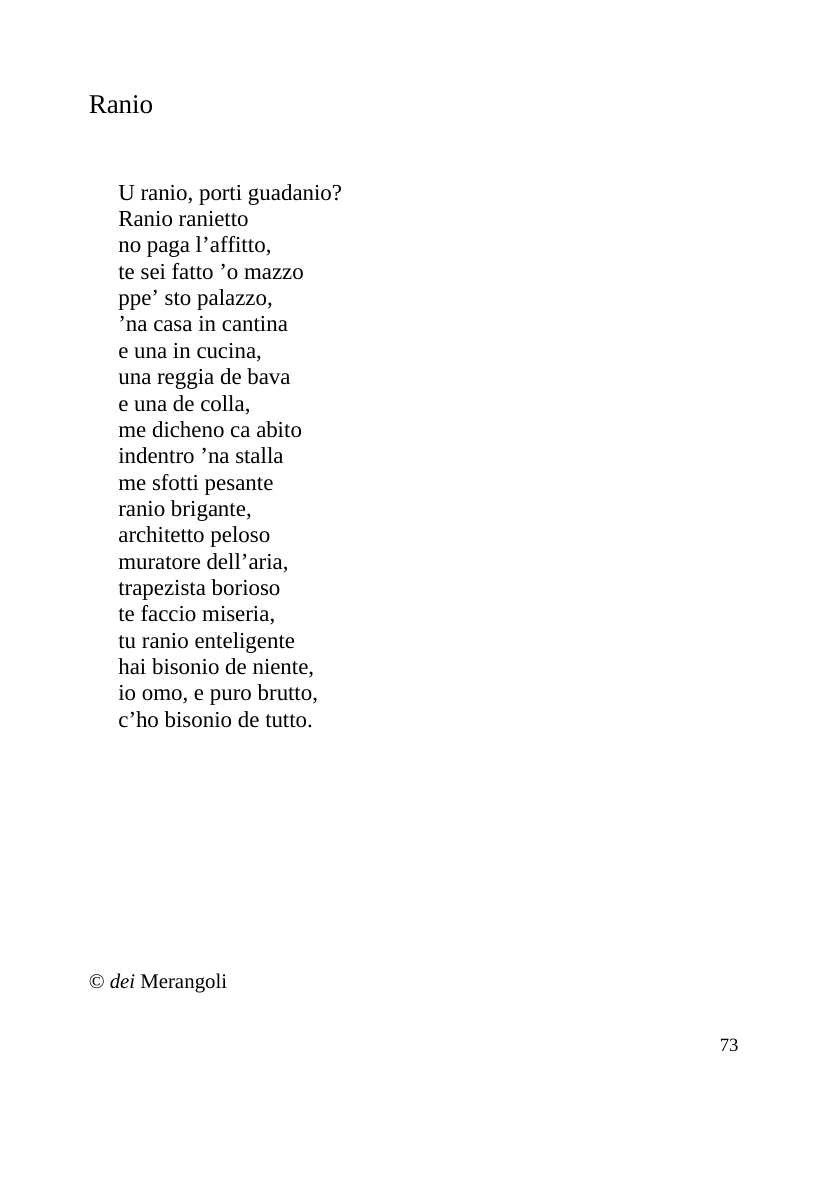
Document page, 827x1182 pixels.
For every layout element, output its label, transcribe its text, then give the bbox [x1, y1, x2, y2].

text me dicheno ca abito [88, 416, 738, 442]
text tu ranio enteligente [88, 627, 738, 653]
text te sei fatto ’o mazzo [88, 258, 738, 284]
text una reggia de bava [88, 363, 738, 389]
text e una de colla, [88, 389, 738, 416]
text me sfotti pesante [88, 469, 738, 495]
text Ranio ranietto [88, 205, 738, 231]
text e una in cucina, [88, 337, 738, 363]
text ’na casa in cantina [88, 311, 738, 337]
text ranio brigante, [88, 495, 738, 521]
text io omo, e puro brutto, [88, 679, 738, 706]
text architetto peloso [88, 521, 738, 548]
text Ranio [88, 88, 738, 120]
text te faccio miseria, [88, 600, 738, 627]
text muratore dell’aria, [88, 548, 738, 574]
text c’ho bisonio de tutto. [88, 706, 738, 732]
text hai bisonio de niente, [88, 653, 738, 679]
text no paga l’affitto, [88, 231, 738, 258]
text U ranio, porti guadanio? [88, 179, 738, 205]
text trapezista borioso [88, 574, 738, 600]
text ppe’ sto palazzo, [88, 284, 738, 311]
text © dei Merangoli [88, 969, 738, 993]
text indentro ’na stalla [88, 442, 738, 469]
